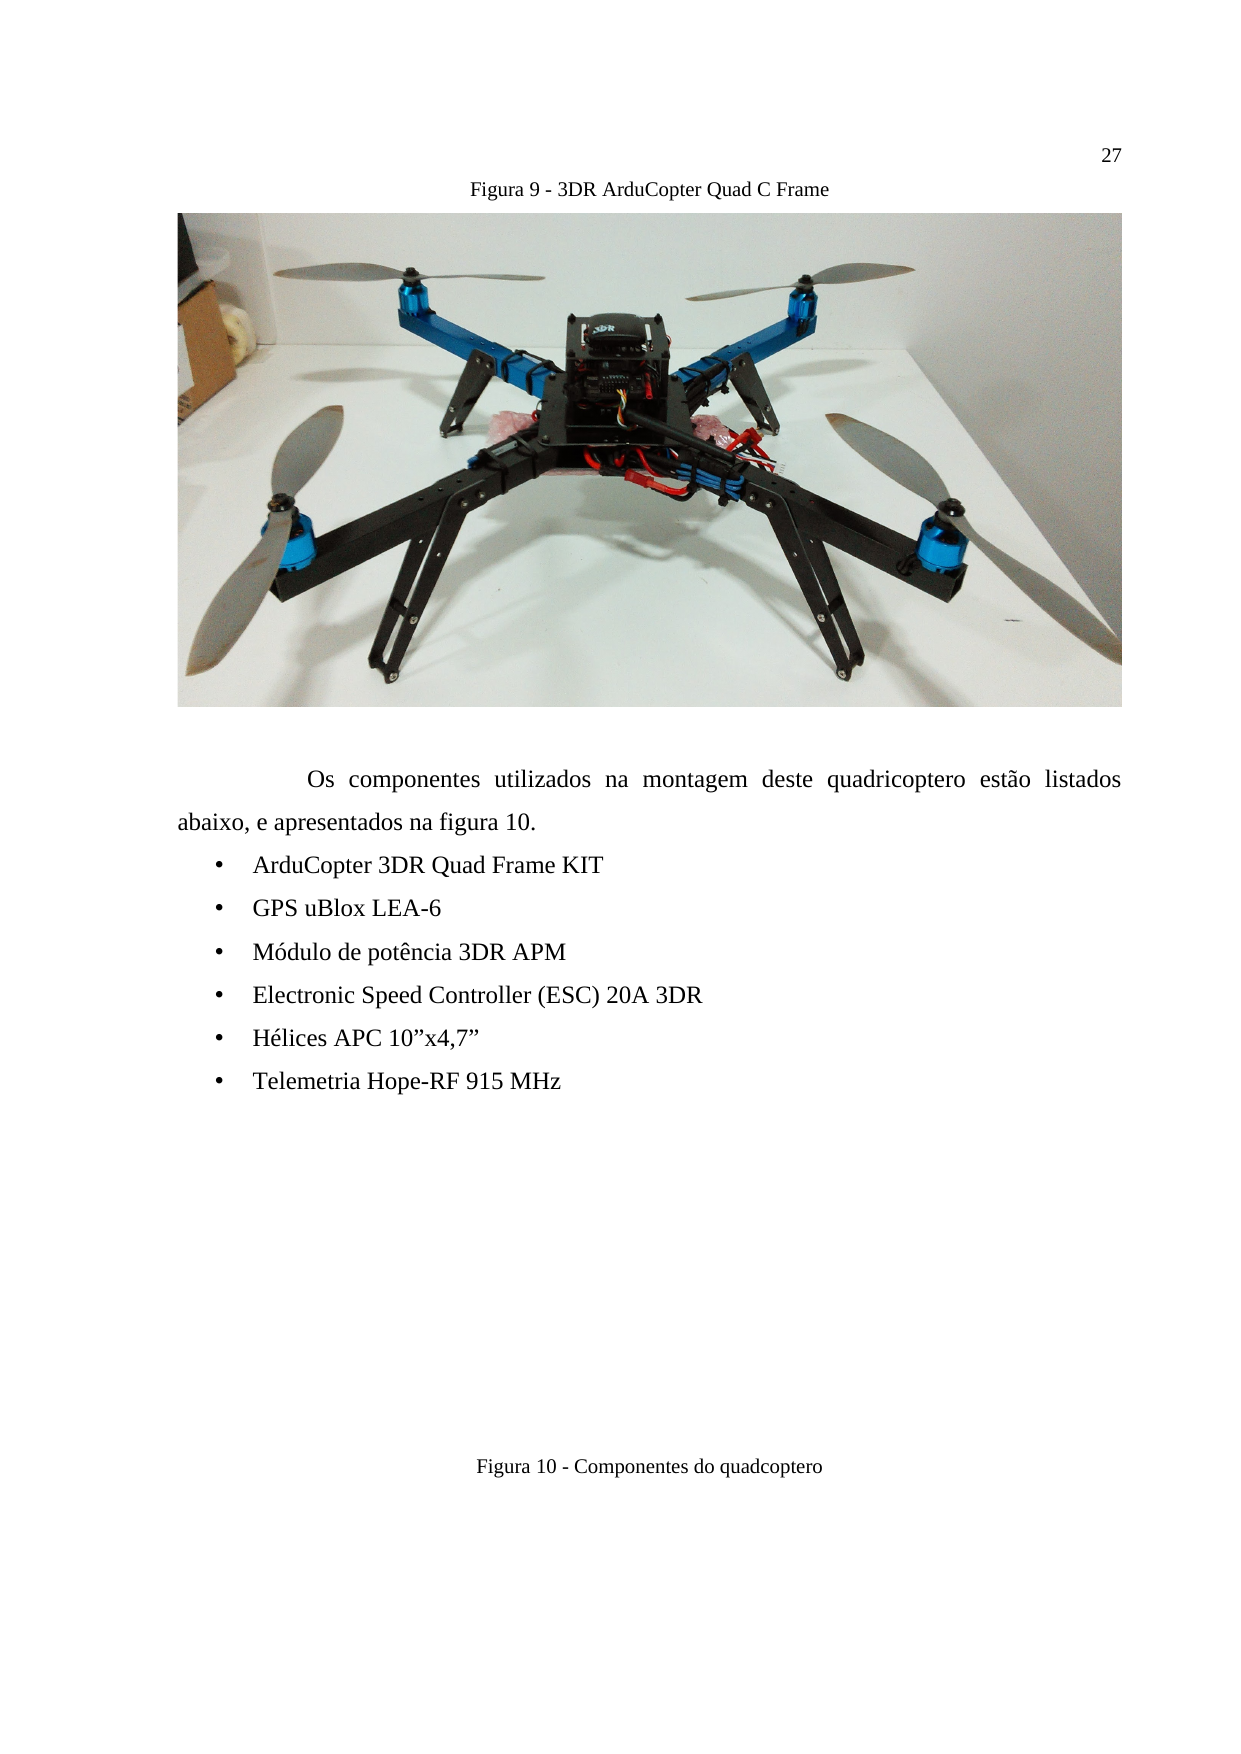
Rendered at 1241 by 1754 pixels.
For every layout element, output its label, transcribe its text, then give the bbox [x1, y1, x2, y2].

list ArduCopter 3DR Quad Frame KIT [215, 850, 1122, 879]
list 3DR ArduCopter Quad C Frame [177, 177, 1122, 201]
list Hélices APC 10”x4,7” [215, 1023, 1122, 1052]
list Módulo de potência 3DR APM [215, 937, 1122, 965]
text Os componentes utilizados na montagem deste quadricoptero estão listados abaixo, e apresentados na figura 10. [177, 764, 1122, 836]
list Componentes do quadcoptero [177, 1454, 1122, 1478]
list Telemetria Hope-RF 915 MHz [215, 1066, 1122, 1095]
list GPS uBlox LEA-6 [215, 893, 1122, 922]
list Electronic Speed Controller (ESC) 20A 3DR [215, 980, 1122, 1008]
picture [177, 213, 1122, 707]
